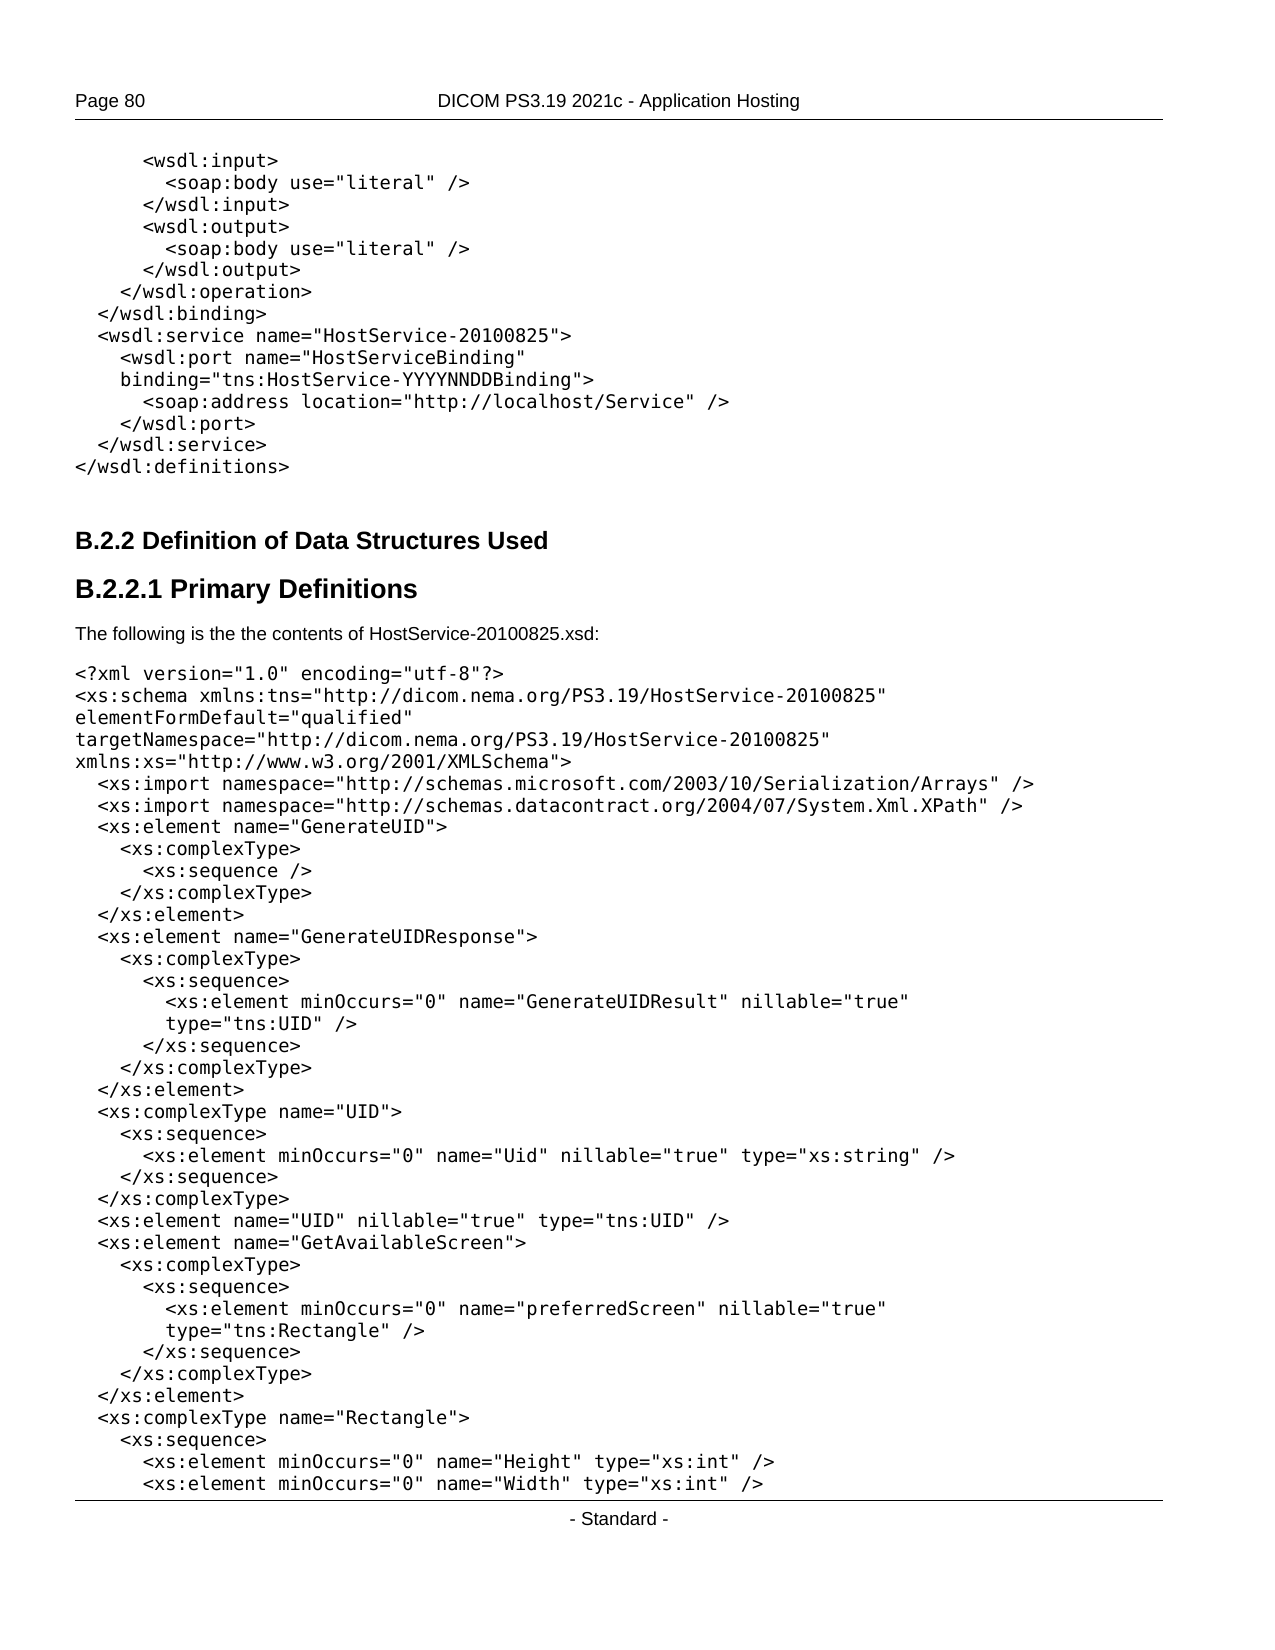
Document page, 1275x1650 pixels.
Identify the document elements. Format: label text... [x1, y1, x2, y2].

text The following is the the contents of HostService-20100825.xsd: [75, 623, 1162, 645]
text <?xml version="1.0" encoding="utf-8"?> <xs:schema xmlns:tns="http://dicom.nema.org/PS3.19/HostService-20100825" elementFormDefault="qualified" targetNamespace="http://dicom.nema.org/PS3.19/HostService-20100825" xmlns:xs="http://www.w3.org/2001/XMLSchema"> <xs:import namespace="http://schemas.microsoft.com/2003/10/Serialization/Arrays" /> <xs:import namespace="http://schemas.datacontract.org/2004/07/System.Xml.XPath" /> <xs:element name="GenerateUID"> <xs:complexType> <xs:sequence /> </xs:complexType> </xs:element> <xs:element name="GenerateUIDResponse"> <xs:complexType> <xs:sequence> <xs:element minOccurs="0" name="GenerateUIDResult" nillable="true" type="tns:UID" /> </xs:sequence> </xs:complexType> </xs:element> <xs:complexType name="UID"> <xs:sequence> <xs:element minOccurs="0" name="Uid" nillable="true" type="xs:string" /> </xs:sequence> </xs:complexType> <xs:element name="UID" nillable="true" type="tns:UID" /> <xs:element name="GetAvailableScreen"> <xs:complexType> <xs:sequence> <xs:element minOccurs="0" name="preferredScreen" nillable="true" type="tns:Rectangle" /> </xs:sequence> </xs:complexType> </xs:element> <xs:complexType name="Rectangle"> <xs:sequence> <xs:element minOccurs="0" name="Height" type="xs:int" /> <xs:element minOccurs="0" name="Width" type="xs:int" /> [75, 663, 1162, 1495]
text <wsdl:input> <soap:body use="literal" /> </wsdl:input> <wsdl:output> <soap:body use="literal" /> </wsdl:output> </wsdl:operation> </wsdl:binding> <wsdl:service name="HostService-20100825"> <wsdl:port name="HostServiceBinding" binding="tns:HostService-YYYYNNDDBinding"> <soap:address location="http://localhost/Service" /> </wsdl:port> </wsdl:service> </wsdl:definitions> [75, 150, 1162, 507]
text B.2.2 Definition of Data Structures Used [75, 526, 1162, 554]
text B.2.2.1 Primary Definitions [75, 573, 1162, 604]
